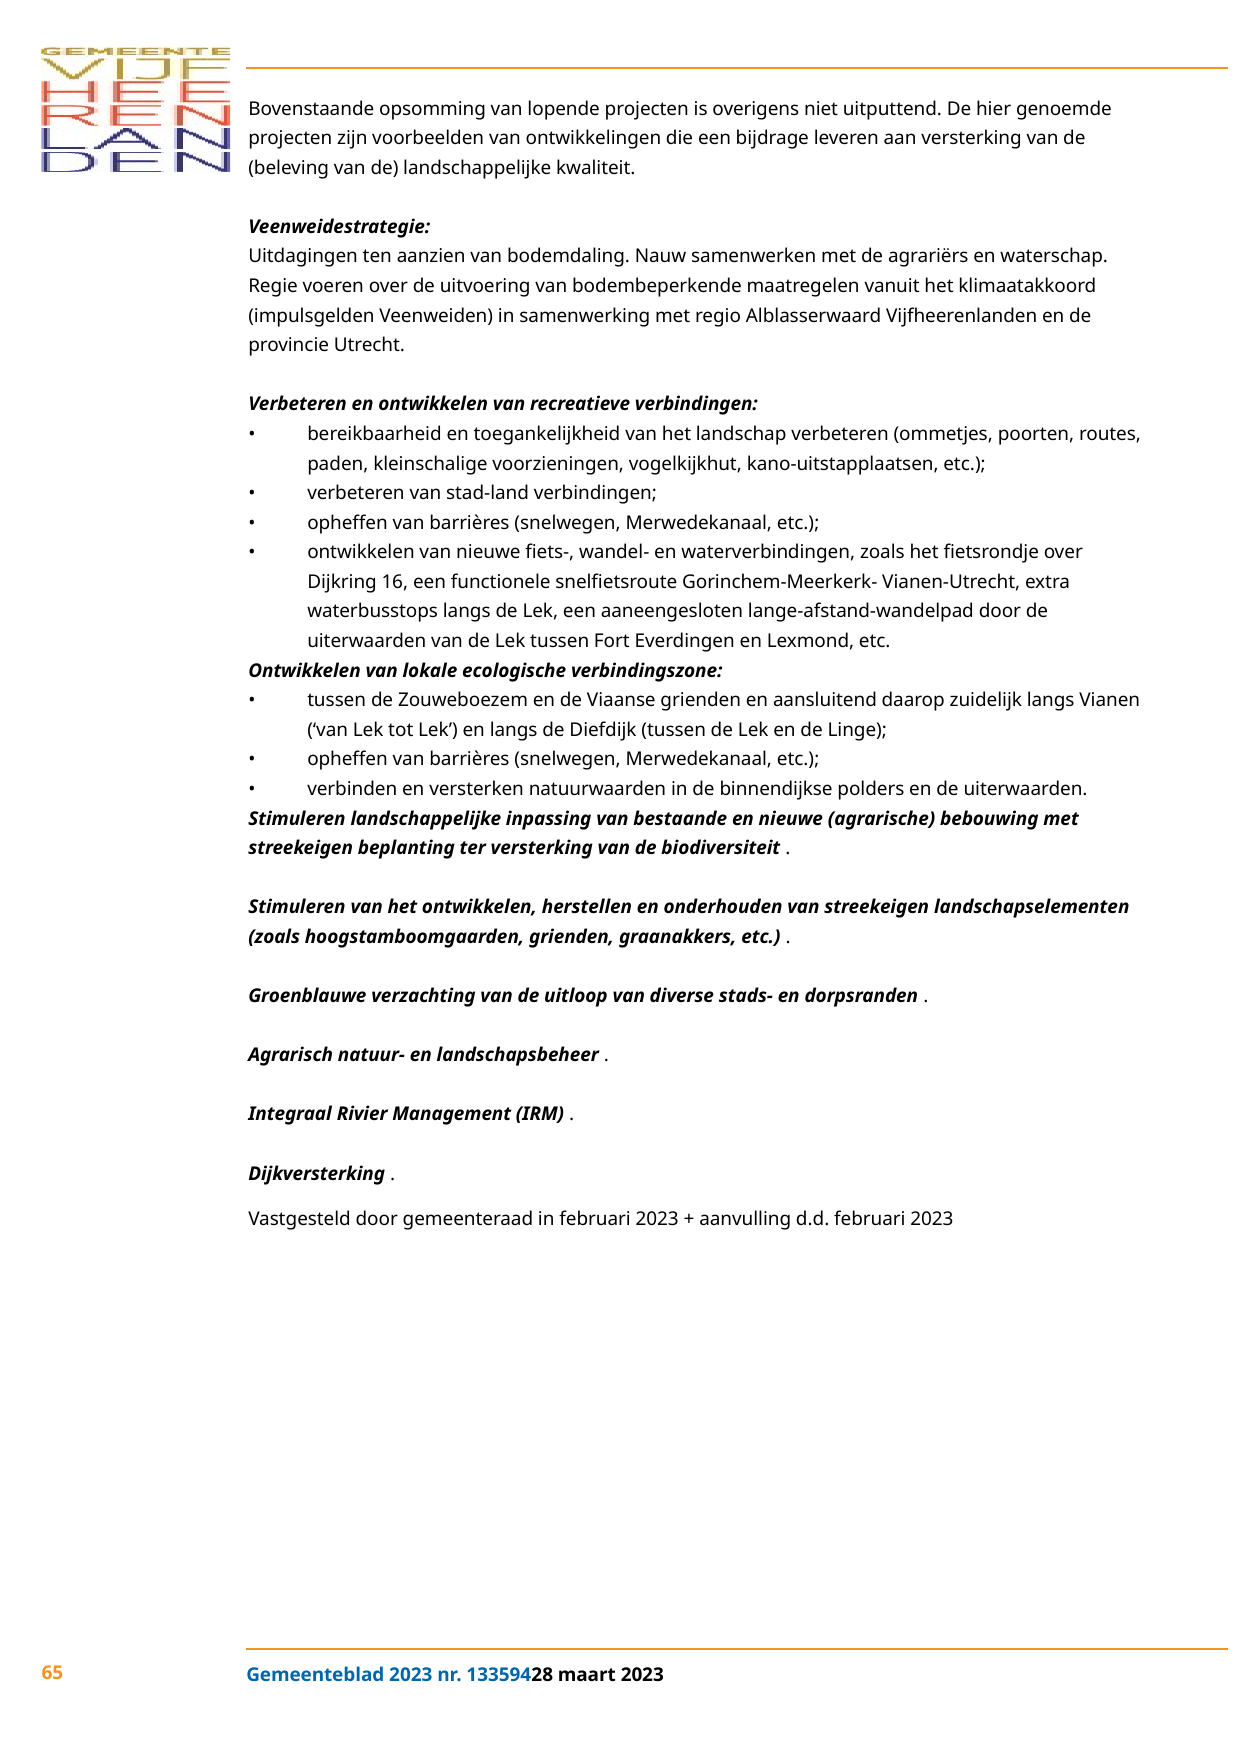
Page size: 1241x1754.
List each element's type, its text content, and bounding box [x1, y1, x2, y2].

text Agrarisch natuur- en landschapsbeheer . [248, 1041, 1152, 1067]
list verbinden en versterken natuurwaarden in de binnendijkse polders en de uiterwaarden. [248, 775, 1152, 801]
text Ontwikkelen van lokale ecologische verbindingszone: [248, 657, 1152, 683]
text Groenblauwe verzachting van de uitloop van diverse stads- en dorpsranden . [248, 982, 1152, 1008]
list verbeteren van stad-land verbindingen; [248, 479, 1152, 505]
list bereikbaarheid en toegankelijkheid van het landschap verbeteren (ommetjes, poorten, routes, paden, kleinschalige voorzieningen, vogelkijkhut, kano-uitstapplaatsen, etc.); [248, 420, 1152, 476]
text Veenweidestrategie: [248, 213, 1152, 239]
list opheffen van barrières (snelwegen, Merwedekanaal, etc.); [248, 746, 1152, 771]
text Integraal Rivier Management (IRM) . [248, 1101, 1152, 1126]
text Bovenstaande opsomming van lopende projecten is overigens niet uitputtend. De hier genoemde projecten zijn voorbeelden van ontwikkelingen die een bijdrage leveren aan versterking van de (beleving van de) landschappelijke kwaliteit. [248, 95, 1152, 180]
list tussen de Zouweboezem en de Viaanse grienden en aansluitend daarop zuidelijk langs Vianen (‘van Lek tot Lek’) en langs de Diefdijk (tussen de Lek en de Linge); [248, 686, 1152, 742]
text Stimuleren van het ontwikkelen, herstellen en onderhouden van streekeigen landschapselementen (zoals hoogstamboomgaarden, grienden, graanakkers, etc.) . [248, 893, 1152, 949]
list ontwikkelen van nieuwe fiets-, wandel- en waterverbindingen, zoals het fietsrondje over Dijkring 16, een functionele snelfietsroute Gorinchem-Meerkerk- Vianen-Utrecht, extra waterbusstops langs de Lek, een aaneengesloten lange-afstand-wandelpad door de uiterwaarden van de Lek tussen Fort Everdingen en Lexmond, etc. [248, 538, 1152, 653]
list opheffen van barrières (snelwegen, Merwedekanaal, etc.); [248, 509, 1152, 535]
text Stimuleren landschappelijke inpassing van bestaande en nieuwe (agrarische) bebouwing met streekeigen beplanting ter versterking van de biodiversiteit . [248, 805, 1152, 860]
text Vastgesteld door gemeenteraad in februari 2023 + aanvulling d.d. februari 2023 [248, 1205, 1152, 1231]
text Verbeteren en ontwikkelen van recreatieve verbindingen: [248, 391, 1152, 416]
picture [41, 47, 231, 172]
text Dijkversterking . [248, 1160, 1152, 1186]
text Uitdagingen ten aanzien van bodemdaling. Nauw samenwerken met de agrariërs en waterschap. Regie voeren over de uitvoering van bodembeperkende maatregelen vanuit het klimaatakkoord (impulsgelden Veenweiden) in samenwerking met regio Alblasserwaard Vijfheerenlanden en de provincie Utrecht. [248, 243, 1152, 357]
